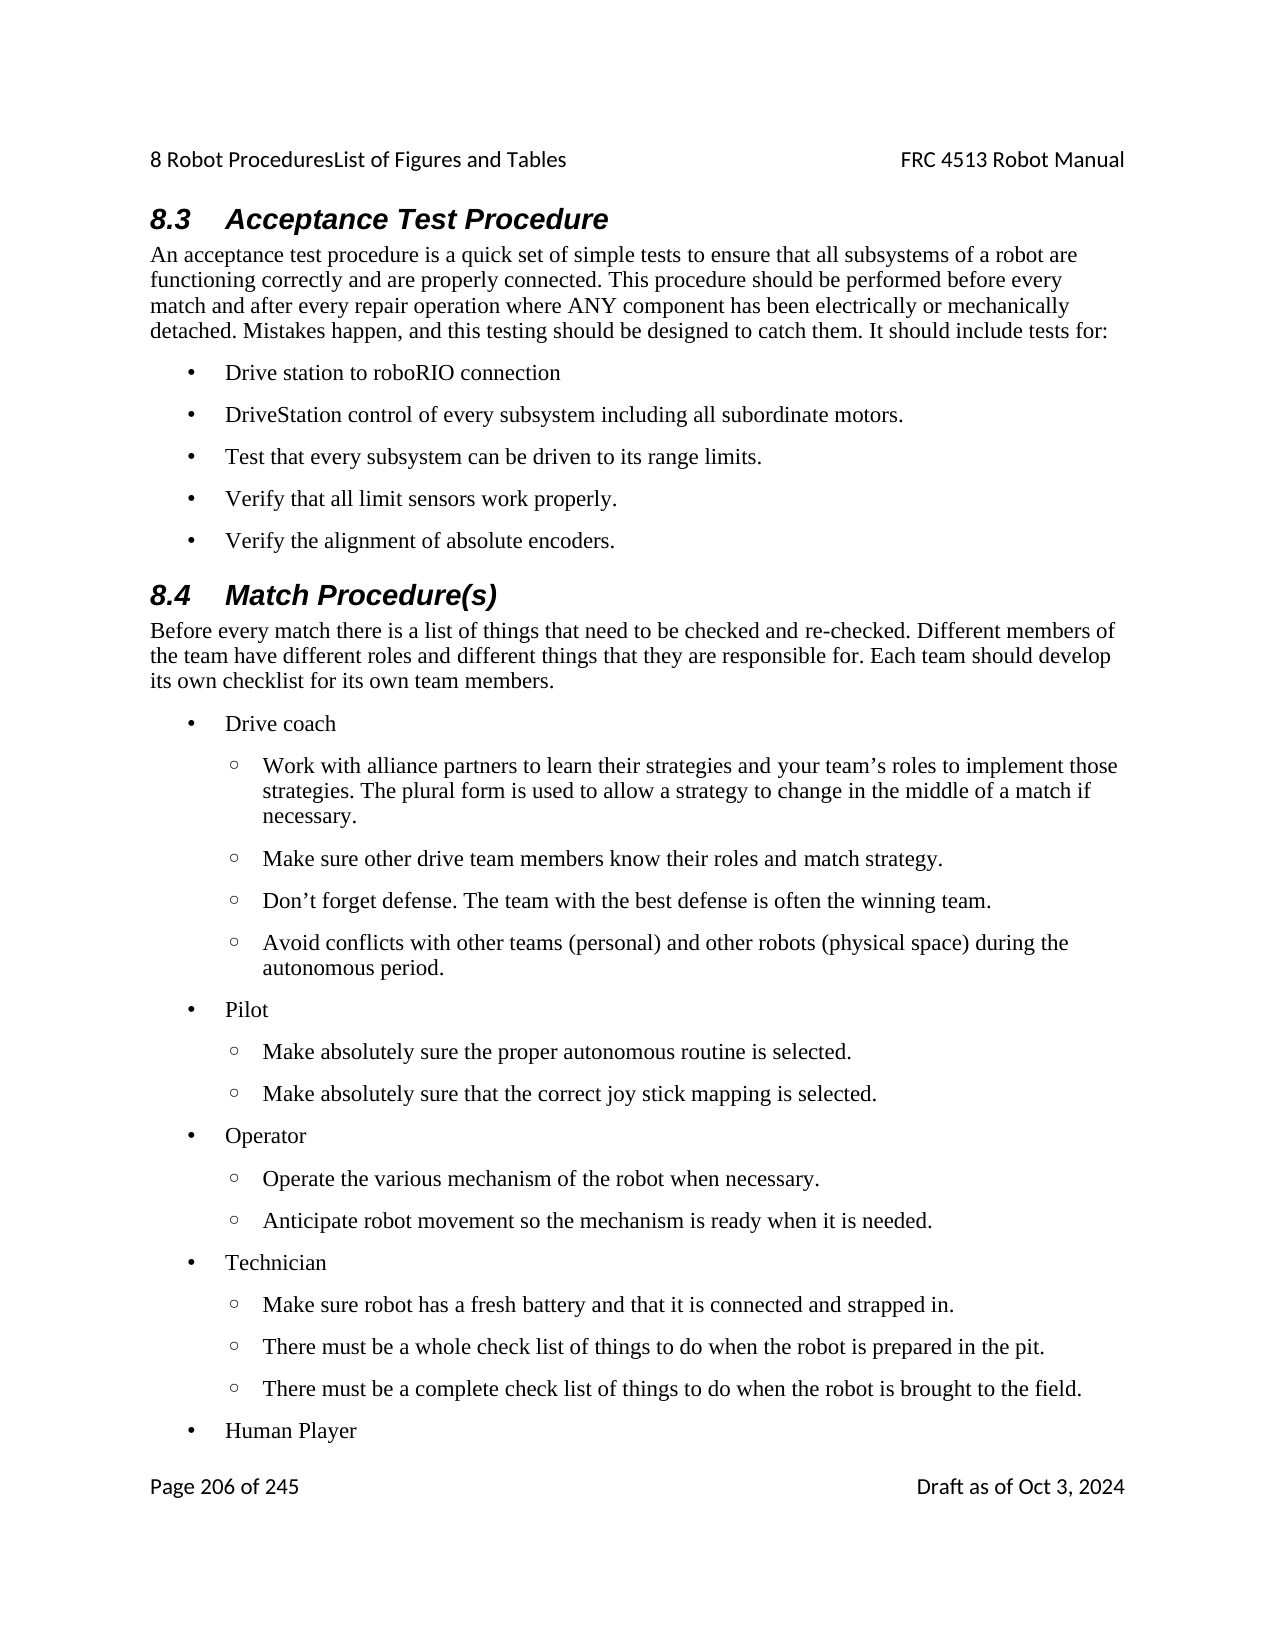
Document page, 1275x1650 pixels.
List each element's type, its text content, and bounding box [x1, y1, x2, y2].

list Don’t forget defense. The team with the best defense is often the winning team. [225, 888, 1125, 913]
list Make absolutely sure the proper autonomous routine is selected. [225, 1039, 1125, 1065]
list Pilot [187, 997, 1125, 1023]
list Make sure other drive team members know their roles and match strategy. [225, 846, 1125, 871]
list Human Player [187, 1418, 1125, 1443]
list Operate the various mechanism of the robot when necessary. [225, 1166, 1125, 1191]
list Drive coach [187, 711, 1125, 736]
list There must be a whole check list of things to do when the robot is prepared in the pit. [225, 1334, 1125, 1359]
subtitle Match Procedure(s) [150, 579, 1125, 611]
list Operator [187, 1123, 1125, 1149]
list Drive station to roboRIO connection [187, 360, 1125, 386]
list Work with alliance partners to learn their strategies and your team’s roles to implement those strategies. The plural form is used to allow a strategy to change in the middle of a match if necessary. [225, 753, 1125, 829]
list Verify that all limit sensors work properly. [187, 486, 1125, 512]
list Verify the alignment of absolute encoders. [187, 528, 1125, 554]
text Before every match there is a list of things that need to be checked and re-checked. Different members of the team have different roles and different things that they are responsible for. Each team should develop its own checklist for its own team members. [150, 618, 1125, 694]
list Test that every subsystem can be driven to its range limits. [187, 444, 1125, 470]
list Make absolutely sure that the correct joy stick mapping is selected. [225, 1081, 1125, 1107]
list DriveStation control of every subsystem including all subordinate motors. [187, 402, 1125, 428]
list There must be a complete check list of things to do when the robot is brought to the field. [225, 1376, 1125, 1401]
list Make sure robot has a fresh battery and that it is connected and strapped in. [225, 1292, 1125, 1317]
list Anticipate robot movement so the mechanism is ready when it is needed. [225, 1208, 1125, 1233]
text An acceptance test procedure is a quick set of simple tests to ensure that all subsystems of a robot are functioning correctly and are properly connected. This procedure should be performed before every match and after every repair operation where ANY component has been electrically or mechanically detached. Mistakes happen, and this testing should be designed to catch them. It should include tests for: [150, 242, 1125, 343]
subtitle Acceptance Test Procedure [150, 203, 1125, 236]
list Avoid conflicts with other teams (personal) and other robots (physical space) during the autonomous period. [225, 930, 1125, 981]
list Technician [187, 1250, 1125, 1275]
